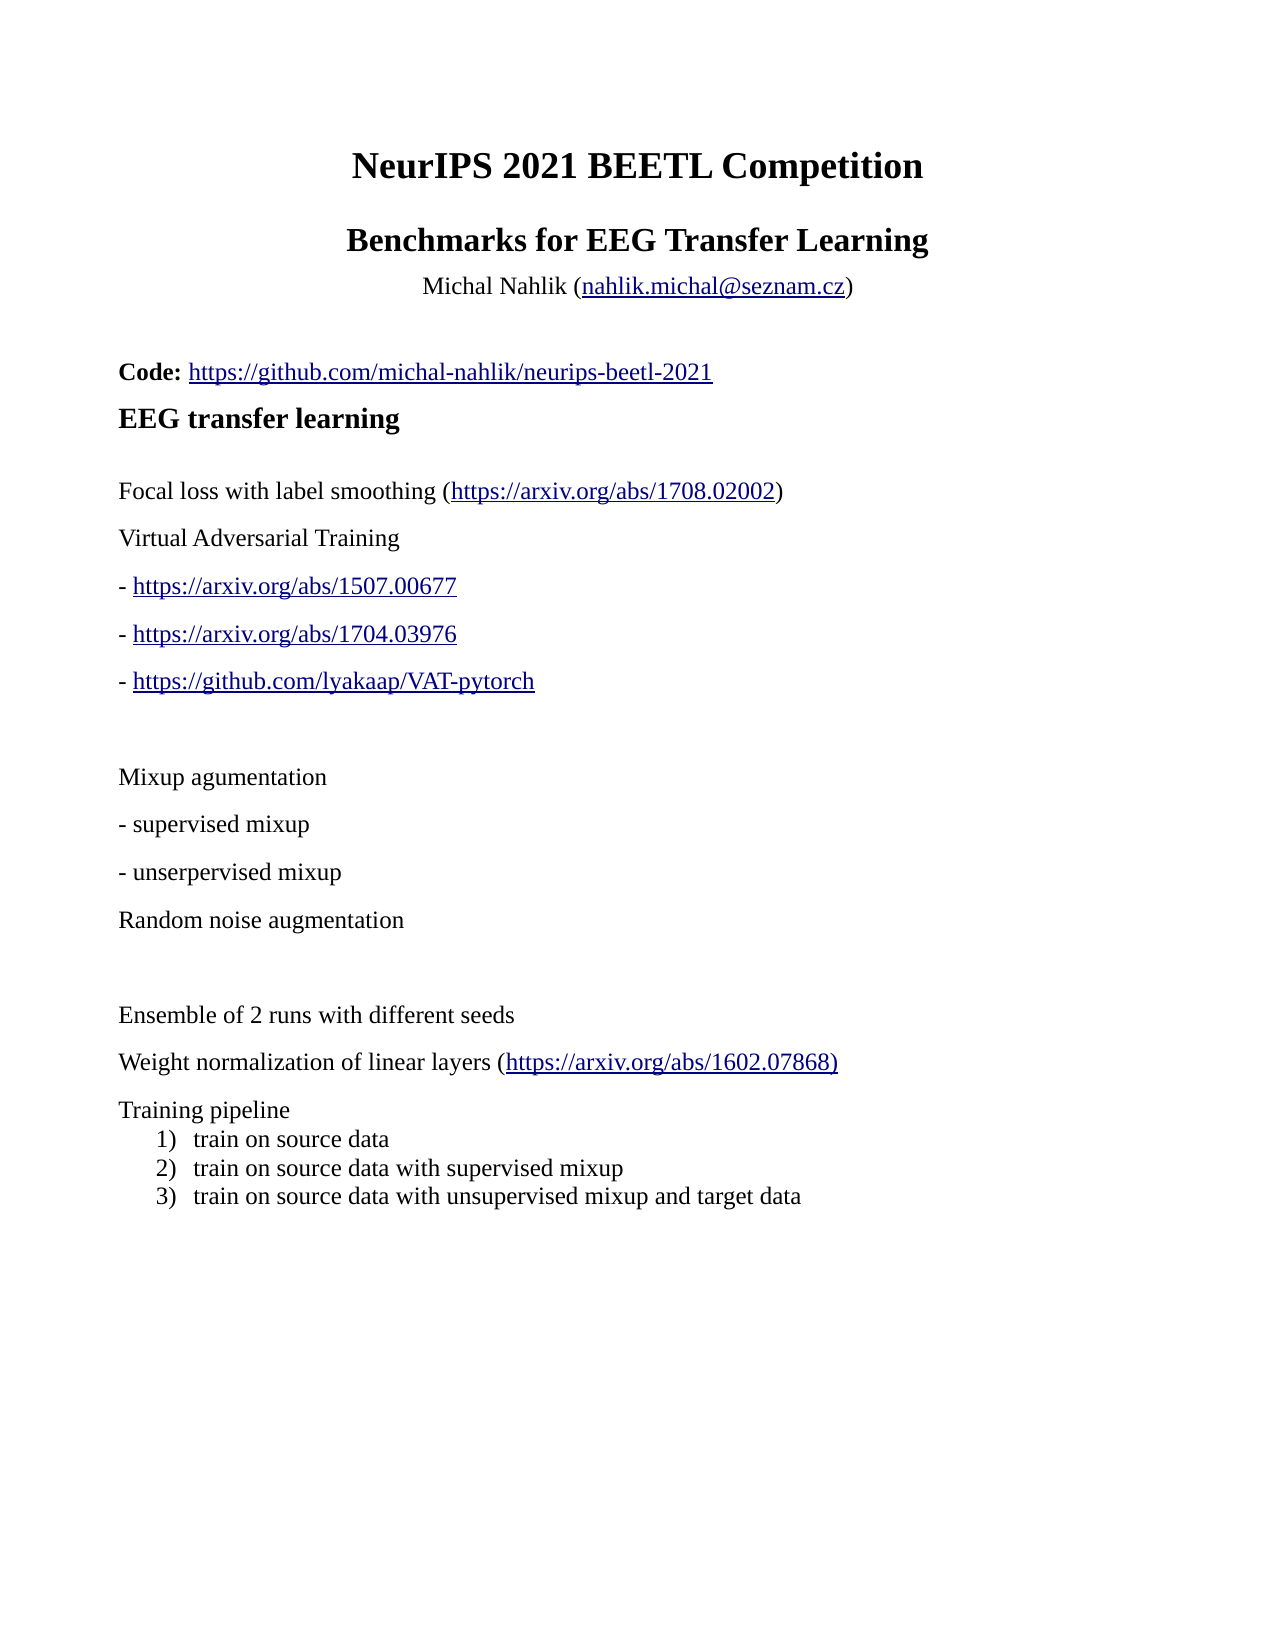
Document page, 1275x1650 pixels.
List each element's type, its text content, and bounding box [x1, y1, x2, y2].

subtitle Benchmarks for EEG Transfer Learning [118, 220, 1157, 259]
text Random noise augmentation [118, 905, 1157, 933]
list train on source data with unsupervised mixup and target data [156, 1181, 1157, 1210]
text - supervised mixup [118, 809, 1157, 838]
subtitle NeurIPS 2021 BEETL Competition [118, 143, 1157, 187]
text Virtual Adversarial Training [118, 523, 1157, 552]
text - https://github.com/lyakaap/VAT-pytorch [118, 666, 1157, 695]
text Weight normalization of linear layers (https://arxiv.org/abs/1602.07868) [118, 1047, 1157, 1076]
text Mixup agumentation [118, 762, 1157, 791]
text - https://arxiv.org/abs/1507.00677 [118, 571, 1157, 600]
text - unserpervised mixup [118, 857, 1157, 886]
text - https://arxiv.org/abs/1704.03976 [118, 619, 1157, 647]
text Training pipeline [118, 1095, 1157, 1124]
subtitle EEG transfer learning [118, 401, 1157, 434]
text Focal loss with label smoothing (https://arxiv.org/abs/1708.02002) [118, 476, 1157, 504]
text Code: https://github.com/michal-nahlik/neurips-beetl-2021 [118, 357, 1157, 386]
list train on source data with supervised mixup [156, 1153, 1157, 1181]
text Michal Nahlik (nahlik.michal@seznam.cz) [118, 271, 1157, 300]
text Ensemble of 2 runs with different seeds [118, 1000, 1157, 1029]
list train on source data [156, 1124, 1157, 1153]
